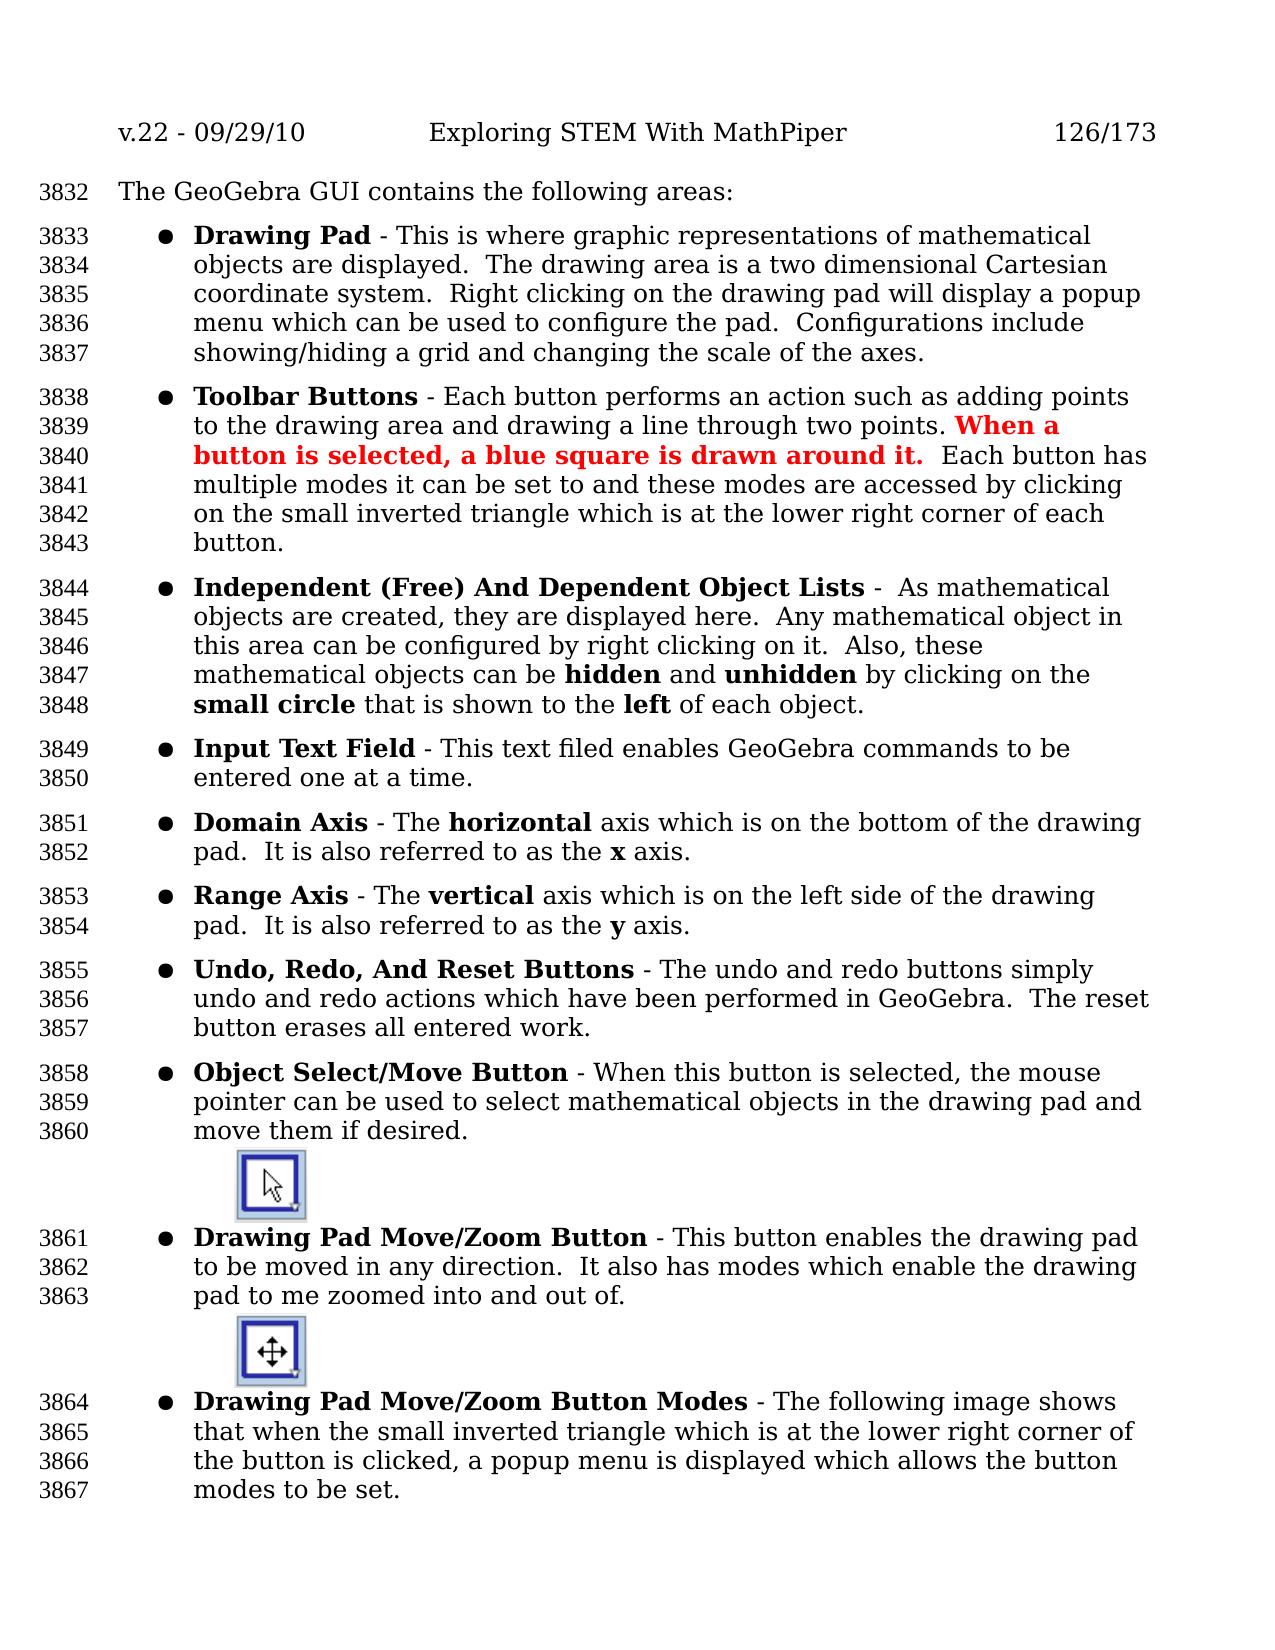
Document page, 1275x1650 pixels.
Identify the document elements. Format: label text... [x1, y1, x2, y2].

list Drawing Pad - This is where graphic representations of mathematical objects are displayed. The drawing area is a two dimensional Cartesian coordinate system. Right clicking on the drawing pad will display a popup menu which can be used to configure the pad. Configurations include showing/hiding a grid and changing the scale of the axes. [156, 221, 1157, 367]
list Domain Axis - The horizontal axis which is on the bottom of the drawing pad. It is also referred to as the x axis. [156, 808, 1157, 866]
list Drawing Pad Move/Zoom Button - This button enables the drawing pad to be moved in any direction. It also has modes which enable the drawing pad to me zoomed into and out of. [156, 1220, 1157, 1310]
picture [234, 1147, 308, 1223]
list Input Text Field - This text filed enables GeoGebra commands to be entered one at a time. [156, 734, 1157, 793]
list Toolbar Buttons - Each button performs an action such as adding points to the drawing area and drawing a line through two points. When a button is selected, a blue square is drawn around it. Each button has multiple modes it can be set to and these modes are accessed by clicking on the small inverted triangle which is at the lower right corner of each button. [156, 382, 1157, 558]
picture [234, 1313, 308, 1388]
list Independent (Free) And Dependent Object Lists - As mathematical objects are created, they are displayed here. Any mathematical object in this area can be configured by right clicking on it. Also, these mathematical objects can be hidden and unhidden by clicking on the small circle that is shown to the left of each object. [156, 573, 1157, 719]
list Object Select/Move Button - When this button is selected, the mouse pointer can be used to select mathematical objects in the drawing pad and move them if desired. [156, 1058, 1157, 1146]
list Drawing Pad Move/Zoom Button Modes - The following image shows that when the small inverted triangle which is at the lower right corner of the button is clicked, a popup menu is displayed which allows the button modes to be set. [156, 1385, 1157, 1504]
list Undo, Redo, And Reset Buttons - The undo and redo buttons simply undo and redo actions which have been performed in GeoGebra. The reset button erases all entered work. [156, 955, 1157, 1043]
list Range Axis - The vertical axis which is on the left side of the drawing pad. It is also referred to as the y axis. [156, 881, 1157, 940]
text The GeoGebra GUI contains the following areas: [118, 177, 1157, 206]
